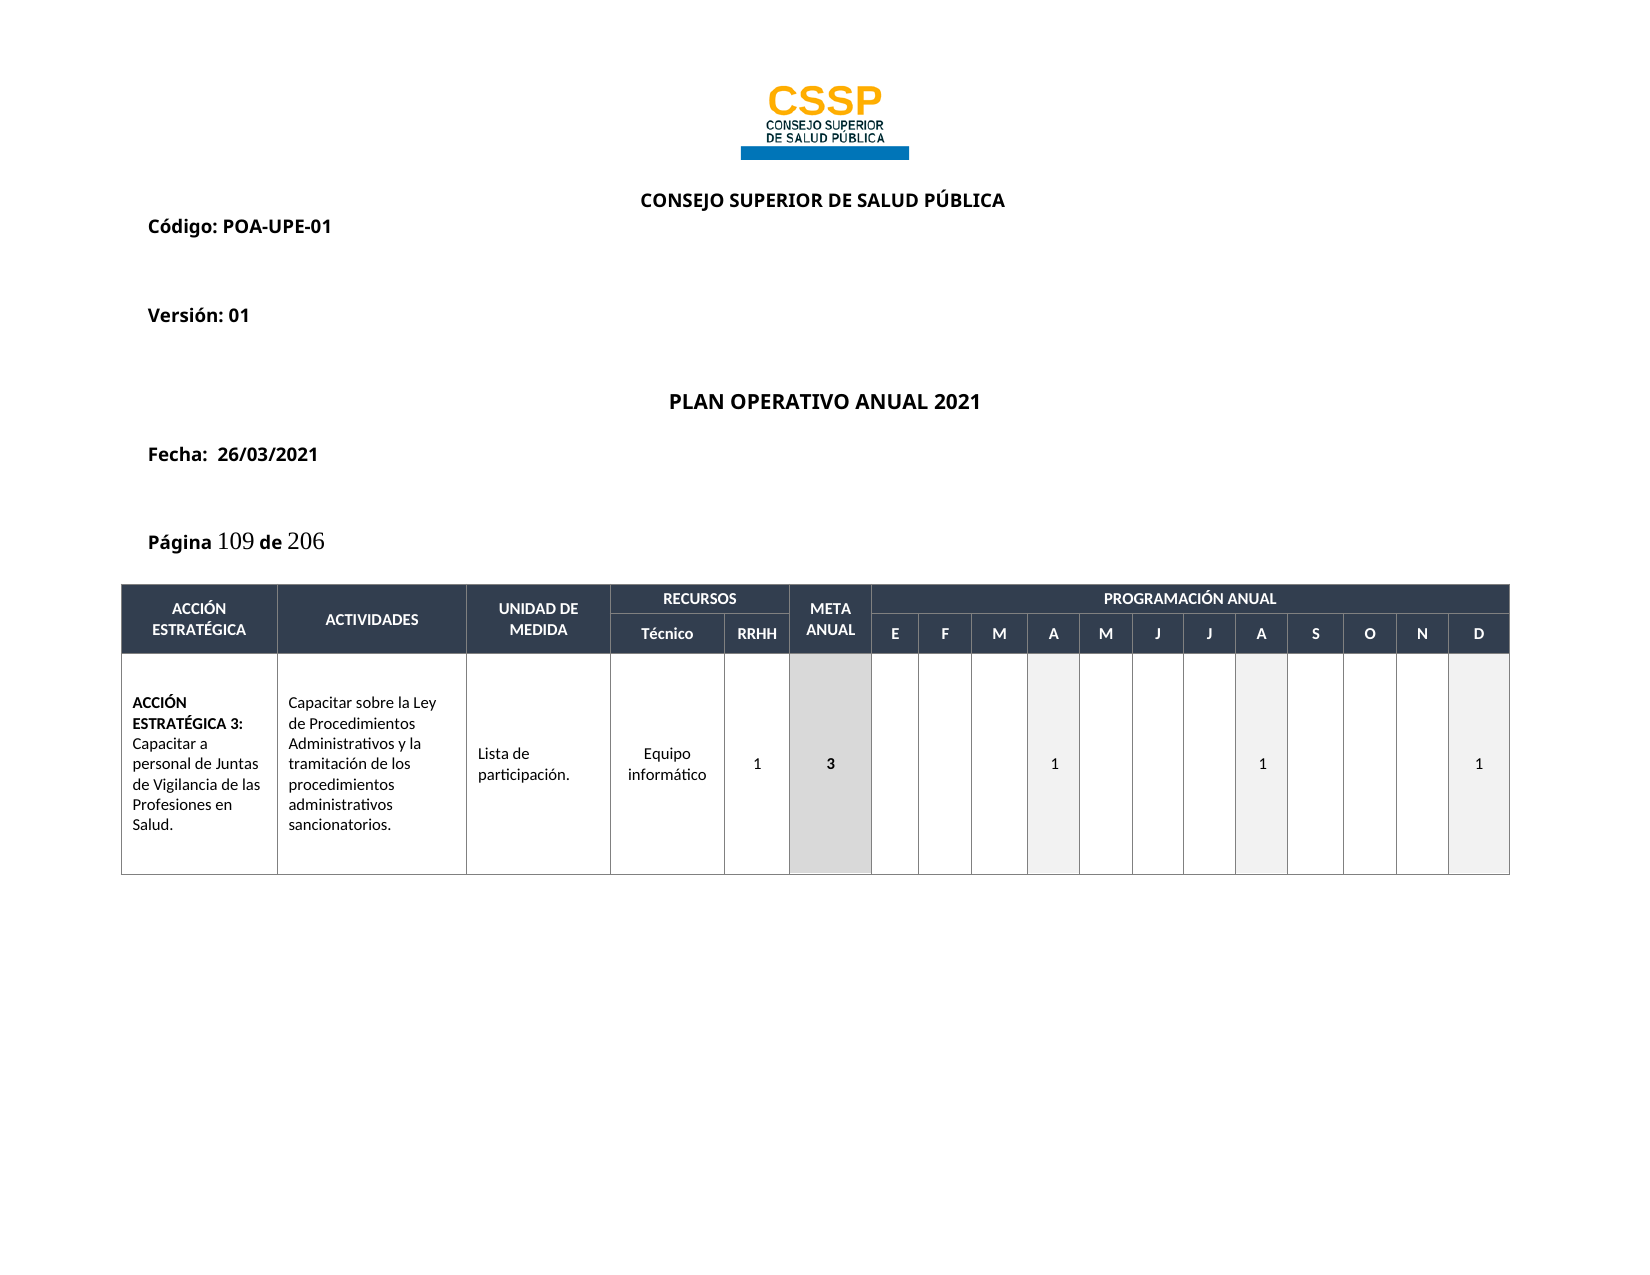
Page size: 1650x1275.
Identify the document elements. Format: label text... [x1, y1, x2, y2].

table_cell N [1397, 614, 1448, 653]
table_cell [972, 654, 1027, 873]
table_cell [1184, 654, 1235, 873]
table_cell 1 [1236, 654, 1287, 873]
table_cell E [872, 614, 918, 653]
table_cell S [1288, 614, 1343, 653]
table_cell Capacitar sobre la Ley de Procedimientos Administrativos y la tramitación de los procedimientos administrativos sancionatorios. [278, 654, 466, 873]
picture [740, 73, 910, 160]
table_header ACCIÓN ESTRATÉGICA [122, 585, 277, 653]
table_cell F [919, 614, 971, 653]
table_cell 1 [725, 654, 789, 873]
table_cell Equipo informático [611, 654, 724, 873]
table_header META ANUAL [790, 585, 871, 653]
table_cell A [1028, 614, 1079, 653]
table_cell ACCIÓN ESTRATÉGICA 3: Capacitar a personal de Juntas de Vigilancia de las Profesiones en Salud. [122, 654, 277, 873]
table_cell O [1344, 614, 1396, 653]
table_cell J [1133, 614, 1183, 653]
table_cell D [1449, 614, 1509, 653]
table_cell Lista de participación. [467, 654, 610, 873]
table_cell [1288, 654, 1343, 873]
table_cell M [1080, 614, 1132, 653]
table_cell Técnico [611, 614, 724, 653]
table_cell [872, 654, 918, 873]
table_cell 1 [1449, 654, 1509, 873]
table_cell M [972, 614, 1027, 653]
table_cell 1 [1028, 654, 1079, 873]
table_cell [1397, 654, 1448, 873]
table_cell [1344, 654, 1396, 873]
table_header ACTIVIDADES [278, 585, 466, 653]
table_cell 3 [790, 654, 871, 873]
table_cell [1133, 654, 1183, 873]
table_cell [1080, 654, 1132, 873]
table_header PROGRAMACIÓN ANUAL [872, 585, 1509, 613]
table_cell RRHH [725, 614, 789, 653]
table_cell J [1184, 614, 1235, 653]
table_cell [919, 654, 971, 873]
table_header UNIDAD DE MEDIDA [467, 585, 610, 653]
table_header RECURSOS [611, 585, 789, 613]
table_cell A [1236, 614, 1287, 653]
